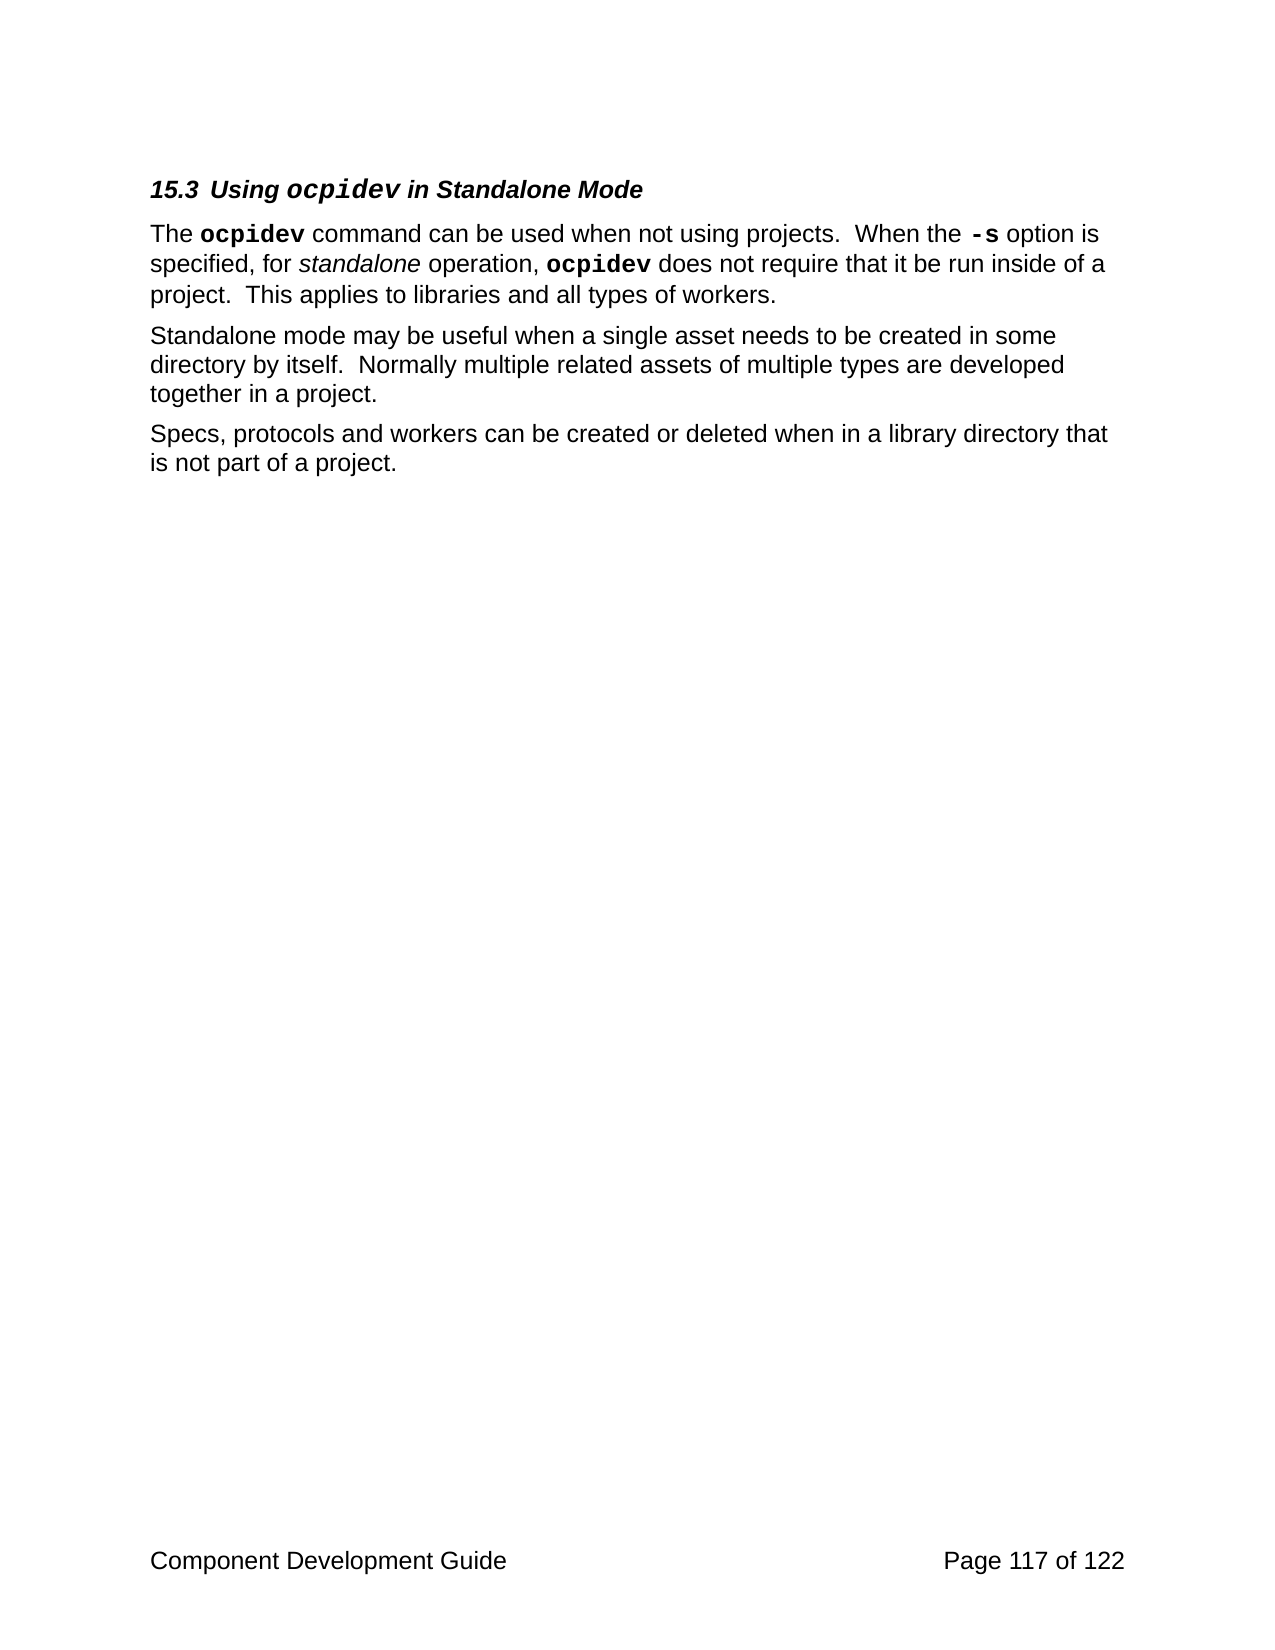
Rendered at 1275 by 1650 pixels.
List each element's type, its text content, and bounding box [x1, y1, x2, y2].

subtitle Using ocpidev in Standalone Mode [150, 175, 1125, 207]
text The ocpidev command can be used when not using projects. When the -s option is specified, for standalone operation, ocpidev does not require that it be run inside of a project. This applies to libraries and all types of workers. [150, 218, 1125, 309]
text Standalone mode may be useful when a single asset needs to be created in some directory by itself. Normally multiple related assets of multiple types are developed together in a project. [150, 321, 1125, 407]
